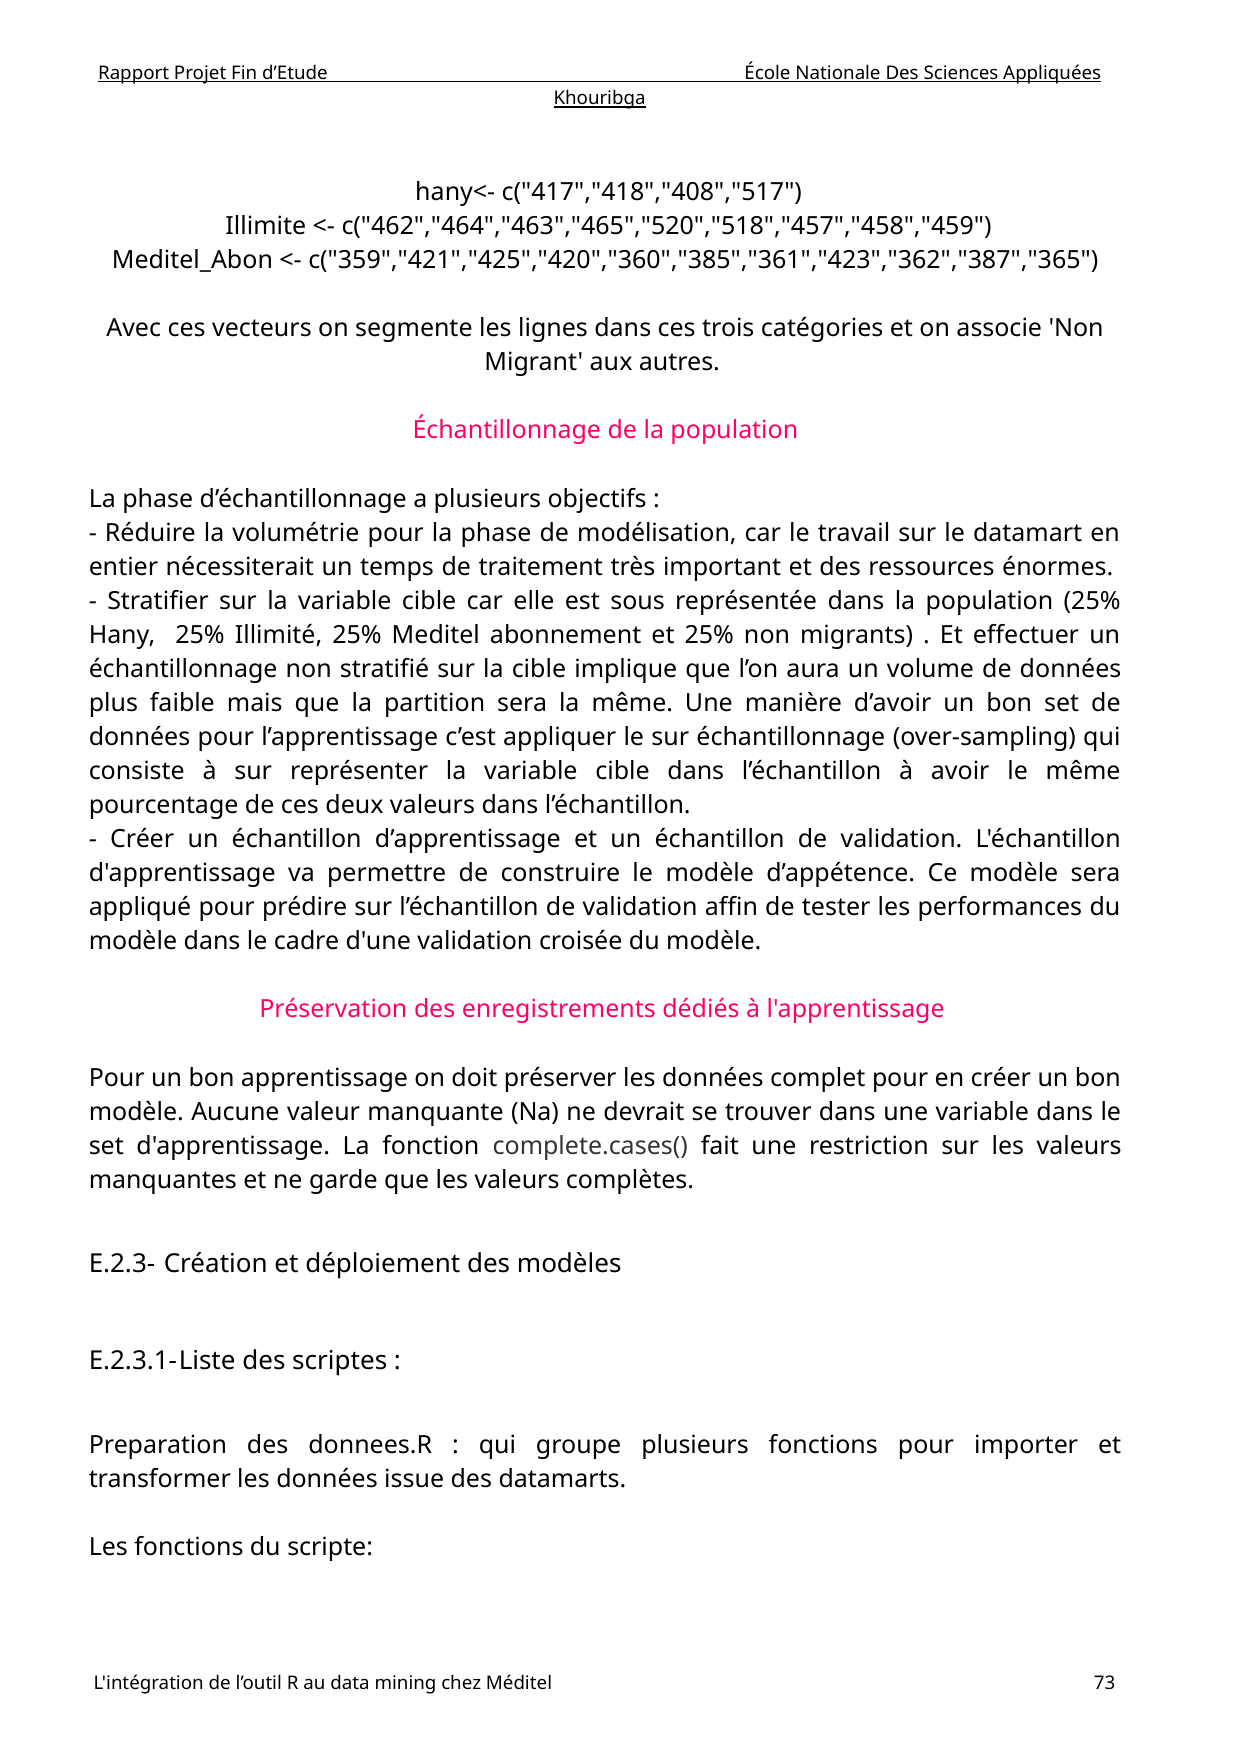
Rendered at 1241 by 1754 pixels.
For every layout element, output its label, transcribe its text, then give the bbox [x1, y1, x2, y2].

text Échantillonnage de la population [88, 412, 1122, 446]
text hany<- c("417","418","408","517") [88, 174, 1122, 208]
text La phase d’échantillonnage a plusieurs objectifs : [88, 480, 1122, 514]
text Illimite <- c("462","464","463","465","520","518","457","458","459") [88, 208, 1122, 242]
text Meditel_Abon <- c("359","421","425","420","360","385","361","423","362","387","365") [88, 242, 1122, 276]
text Les fonctions du scripte: [88, 1529, 1122, 1563]
text - Réduire la volumétrie pour la phase de modélisation, car le travail sur le datamart en entier nécessiterait un temps de traitement très important et des ressources énormes. - Stratifier sur la variable cible car elle est sous représentée dans la population (25% Hany, 25% Illimité, 25% Meditel abonnement et 25% non migrants) . Et effectuer un échantillonnage non stratifié sur la cible implique que l’on aura un volume de données plus faible mais que la partition sera la même. Une manière d’avoir un bon set de données pour l’apprentissage c’est appliquer le sur échantillonnage (over-sampling) qui consiste à sur représenter la variable cible dans l’échantillon à avoir le même pourcentage de ces deux valeurs dans l’échantillon. [88, 514, 1122, 821]
subtitle Création et déploiement des modèles [88, 1244, 1122, 1280]
text Pour un bon apprentissage on doit préserver les données complet pour en créer un bon modèle. Aucune valeur manquante (Na) ne devrait se trouver dans une variable dans le set d'apprentissage. La fonction complete.cases() fait une restriction sur les valeurs manquantes et ne garde que les valeurs complètes. [88, 1059, 1122, 1196]
text Preparation des donnees.R : qui groupe plusieurs fonctions pour importer et transformer les données issue des datamarts. [88, 1426, 1122, 1494]
text Préservation des enregistrements dédiés à l'apprentissage [88, 991, 1122, 1025]
text - Créer un échantillon d’apprentissage et un échantillon de validation. L'échantillon d'apprentissage va permettre de construire le modèle d’appétence. Ce modèle sera appliqué pour prédire sur l’échantillon de validation affin de tester les performances du modèle dans le cadre d'une validation croisée du modèle. [88, 821, 1122, 957]
subtitle Liste des scriptes : [88, 1342, 1122, 1377]
text Avec ces vecteurs on segmente les lignes dans ces trois catégories et on associe 'Non Migrant' aux autres. [88, 310, 1122, 378]
